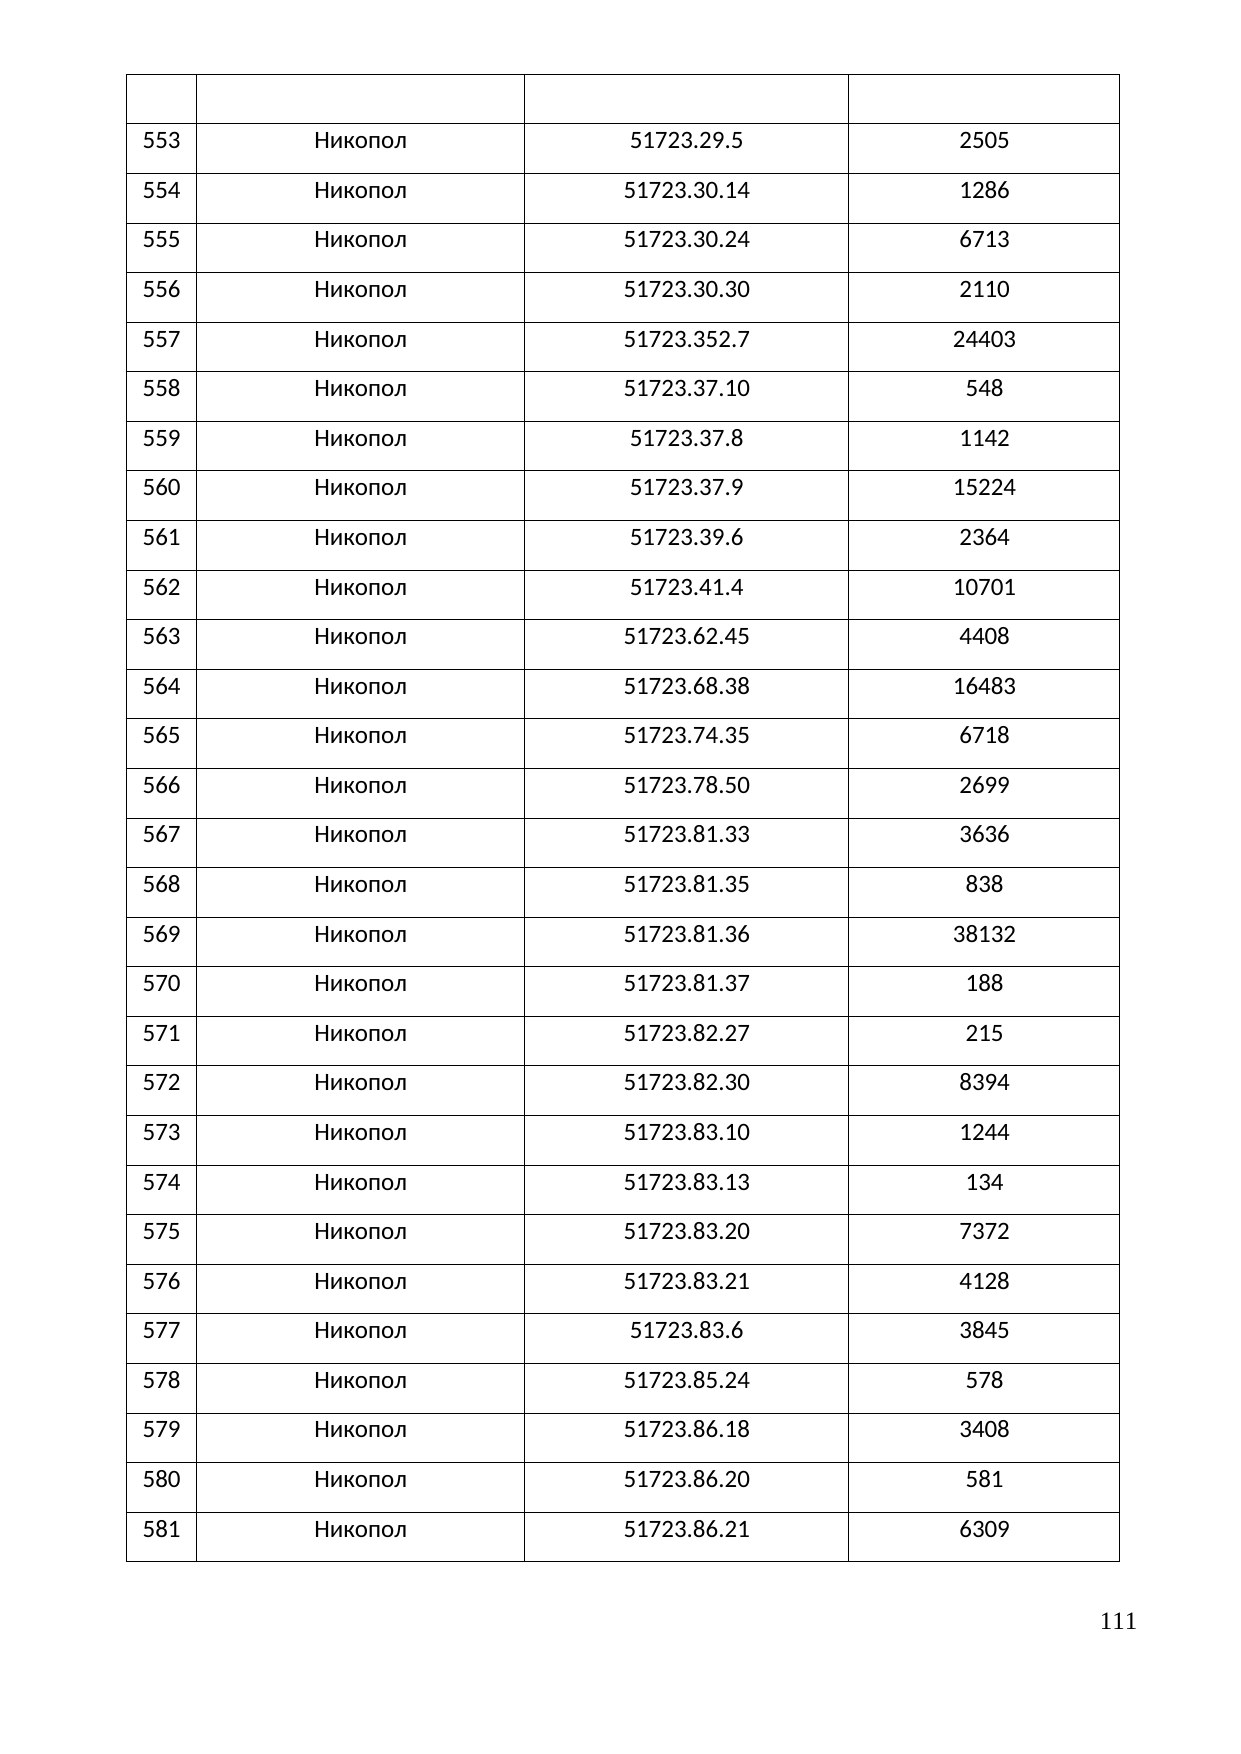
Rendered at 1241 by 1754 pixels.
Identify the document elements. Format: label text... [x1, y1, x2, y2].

table_cell 15224 [849, 471, 1119, 520]
table_cell Никопол [197, 1066, 524, 1115]
table_cell 51723.83.6 [525, 1314, 848, 1363]
table_cell 51723.82.27 [525, 1017, 848, 1065]
table_cell 51723.30.30 [525, 273, 848, 322]
table_cell 2505 [849, 124, 1119, 173]
table_cell 1286 [849, 174, 1119, 222]
table_cell 51723.29.5 [525, 124, 848, 173]
table_cell 51723.352.7 [525, 323, 848, 371]
table_cell 580 [127, 1463, 196, 1512]
table_cell 838 [849, 868, 1119, 917]
table_cell 51723.81.35 [525, 868, 848, 917]
table_cell Никопол [197, 273, 524, 322]
table_cell 134 [849, 1166, 1119, 1214]
table_cell 51723.39.6 [525, 521, 848, 569]
table_cell 6713 [849, 224, 1119, 272]
table_cell 579 [127, 1414, 196, 1462]
table_cell 578 [127, 1364, 196, 1412]
table_cell Никопол [197, 1215, 524, 1264]
table_cell 51723.81.33 [525, 819, 848, 867]
table_cell 576 [127, 1265, 196, 1313]
table_cell 569 [127, 918, 196, 966]
table_cell 51723.83.10 [525, 1116, 848, 1164]
table_cell 564 [127, 670, 196, 718]
table_cell Никопол [197, 471, 524, 520]
table_cell 558 [127, 372, 196, 421]
table_cell Никопол [197, 819, 524, 867]
table_cell 6718 [849, 719, 1119, 768]
table_cell 51723.85.24 [525, 1364, 848, 1412]
table_cell 8394 [849, 1066, 1119, 1115]
table_cell 10701 [849, 571, 1119, 619]
table_cell 565 [127, 719, 196, 768]
table_cell 563 [127, 620, 196, 669]
table_cell 3408 [849, 1414, 1119, 1462]
table_cell Никопол [197, 1364, 524, 1412]
table_cell [525, 75, 848, 123]
table_cell 2699 [849, 769, 1119, 817]
table_cell [127, 75, 196, 123]
table_cell 51723.37.8 [525, 422, 848, 470]
table_cell 51723.86.20 [525, 1463, 848, 1512]
table_cell 6309 [849, 1513, 1119, 1561]
table_cell 188 [849, 967, 1119, 1016]
table_cell 51723.82.30 [525, 1066, 848, 1115]
table_cell [197, 75, 524, 123]
table_cell 578 [849, 1364, 1119, 1412]
table_cell [849, 75, 1119, 123]
table_cell 51723.37.10 [525, 372, 848, 421]
table_cell 51723.68.38 [525, 670, 848, 718]
table_cell Никопол [197, 174, 524, 222]
table_cell 581 [127, 1513, 196, 1561]
table_cell Никопол [197, 1017, 524, 1065]
table_cell Никопол [197, 323, 524, 371]
table_cell 568 [127, 868, 196, 917]
table_cell 51723.62.45 [525, 620, 848, 669]
table_cell 2364 [849, 521, 1119, 569]
table_cell 559 [127, 422, 196, 470]
table_cell 572 [127, 1066, 196, 1115]
table_cell 570 [127, 967, 196, 1016]
table_cell 548 [849, 372, 1119, 421]
table_cell 51723.86.21 [525, 1513, 848, 1561]
table_cell 575 [127, 1215, 196, 1264]
table_cell 556 [127, 273, 196, 322]
table_cell 555 [127, 224, 196, 272]
table_cell 4408 [849, 620, 1119, 669]
table_cell 38132 [849, 918, 1119, 966]
table_cell 561 [127, 521, 196, 569]
table_cell Никопол [197, 224, 524, 272]
table_cell 16483 [849, 670, 1119, 718]
table_cell 2110 [849, 273, 1119, 322]
table_cell 571 [127, 1017, 196, 1065]
table_cell 51723.37.9 [525, 471, 848, 520]
table_cell 51723.30.24 [525, 224, 848, 272]
table_cell 51723.81.36 [525, 918, 848, 966]
table_cell 581 [849, 1463, 1119, 1512]
table_cell Никопол [197, 571, 524, 619]
table_cell 562 [127, 571, 196, 619]
table_cell Никопол [197, 719, 524, 768]
table_cell Никопол [197, 967, 524, 1016]
table_cell 566 [127, 769, 196, 817]
table_cell Никопол [197, 422, 524, 470]
table_cell 4128 [849, 1265, 1119, 1313]
table_cell 51723.41.4 [525, 571, 848, 619]
table_cell Никопол [197, 1166, 524, 1214]
table_cell 7372 [849, 1215, 1119, 1264]
table_cell 51723.83.21 [525, 1265, 848, 1313]
table_cell 577 [127, 1314, 196, 1363]
table_cell 3845 [849, 1314, 1119, 1363]
table_cell 574 [127, 1166, 196, 1214]
table_cell Никопол [197, 1314, 524, 1363]
table_cell 215 [849, 1017, 1119, 1065]
table_cell 51723.78.50 [525, 769, 848, 817]
table_cell 573 [127, 1116, 196, 1164]
table_cell Никопол [197, 124, 524, 173]
table_cell Никопол [197, 769, 524, 817]
table_cell Никопол [197, 372, 524, 421]
table_cell 567 [127, 819, 196, 867]
table_cell Никопол [197, 868, 524, 917]
table_cell 1142 [849, 422, 1119, 470]
table_cell Никопол [197, 1265, 524, 1313]
table_cell Никопол [197, 1463, 524, 1512]
table_cell 51723.83.20 [525, 1215, 848, 1264]
table_cell 557 [127, 323, 196, 371]
table_cell 3636 [849, 819, 1119, 867]
table_cell Никопол [197, 1414, 524, 1462]
table_cell 560 [127, 471, 196, 520]
table_cell Никопол [197, 918, 524, 966]
table_cell Никопол [197, 670, 524, 718]
table_cell Никопол [197, 1513, 524, 1561]
table_cell 553 [127, 124, 196, 173]
table_cell 51723.83.13 [525, 1166, 848, 1214]
table_cell 51723.30.14 [525, 174, 848, 222]
table_cell Никопол [197, 521, 524, 569]
table_cell Никопол [197, 1116, 524, 1164]
table_cell 1244 [849, 1116, 1119, 1164]
table_cell Никопол [197, 620, 524, 669]
table_cell 51723.74.35 [525, 719, 848, 768]
table_cell 51723.86.18 [525, 1414, 848, 1462]
table_cell 554 [127, 174, 196, 222]
table_cell 51723.81.37 [525, 967, 848, 1016]
table_cell 24403 [849, 323, 1119, 371]
